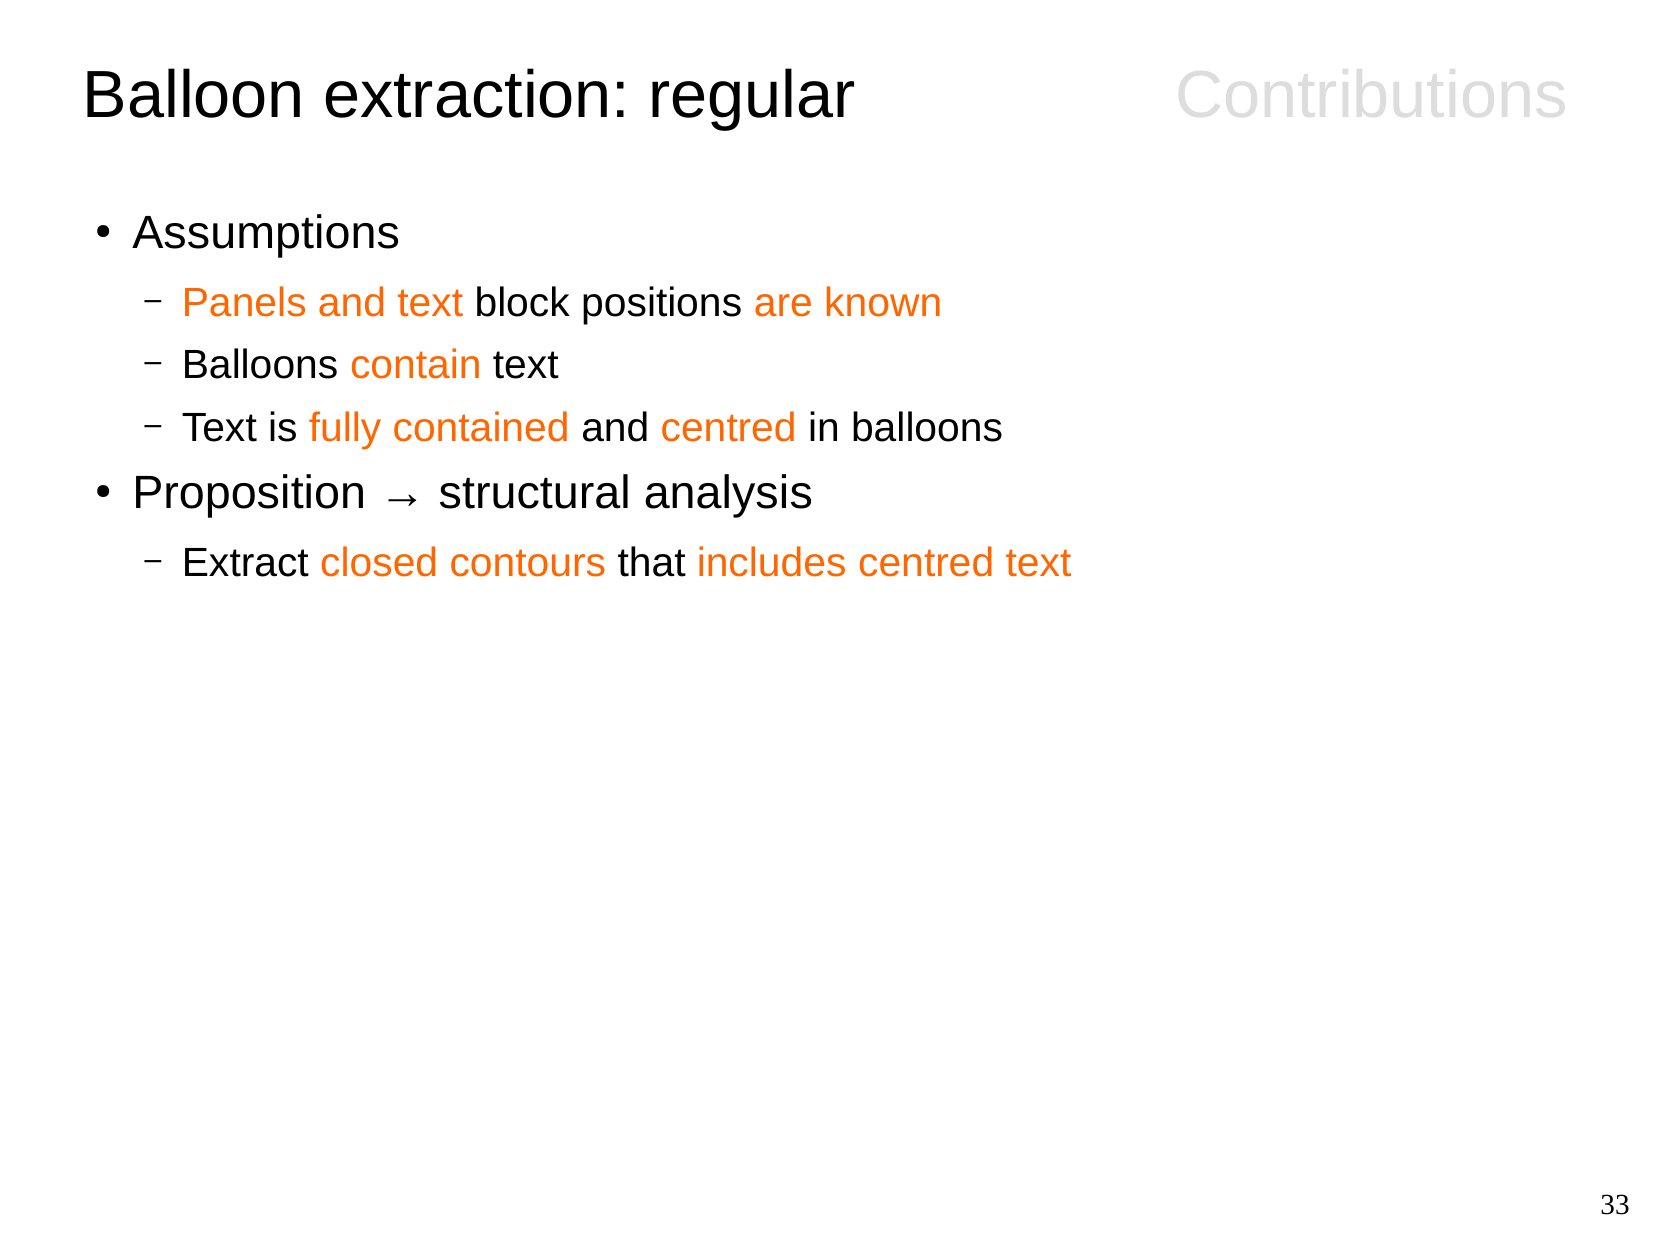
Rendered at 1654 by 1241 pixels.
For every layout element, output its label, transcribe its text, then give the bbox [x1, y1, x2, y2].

title Balloon extraction: regular [82, 49, 1571, 139]
list Assumptions Panels and text block positions are known Balloons contain text Text is fully contained and centred in balloons Proposition → structural analysis Extract closed contours that includes centred text [82, 206, 1571, 587]
